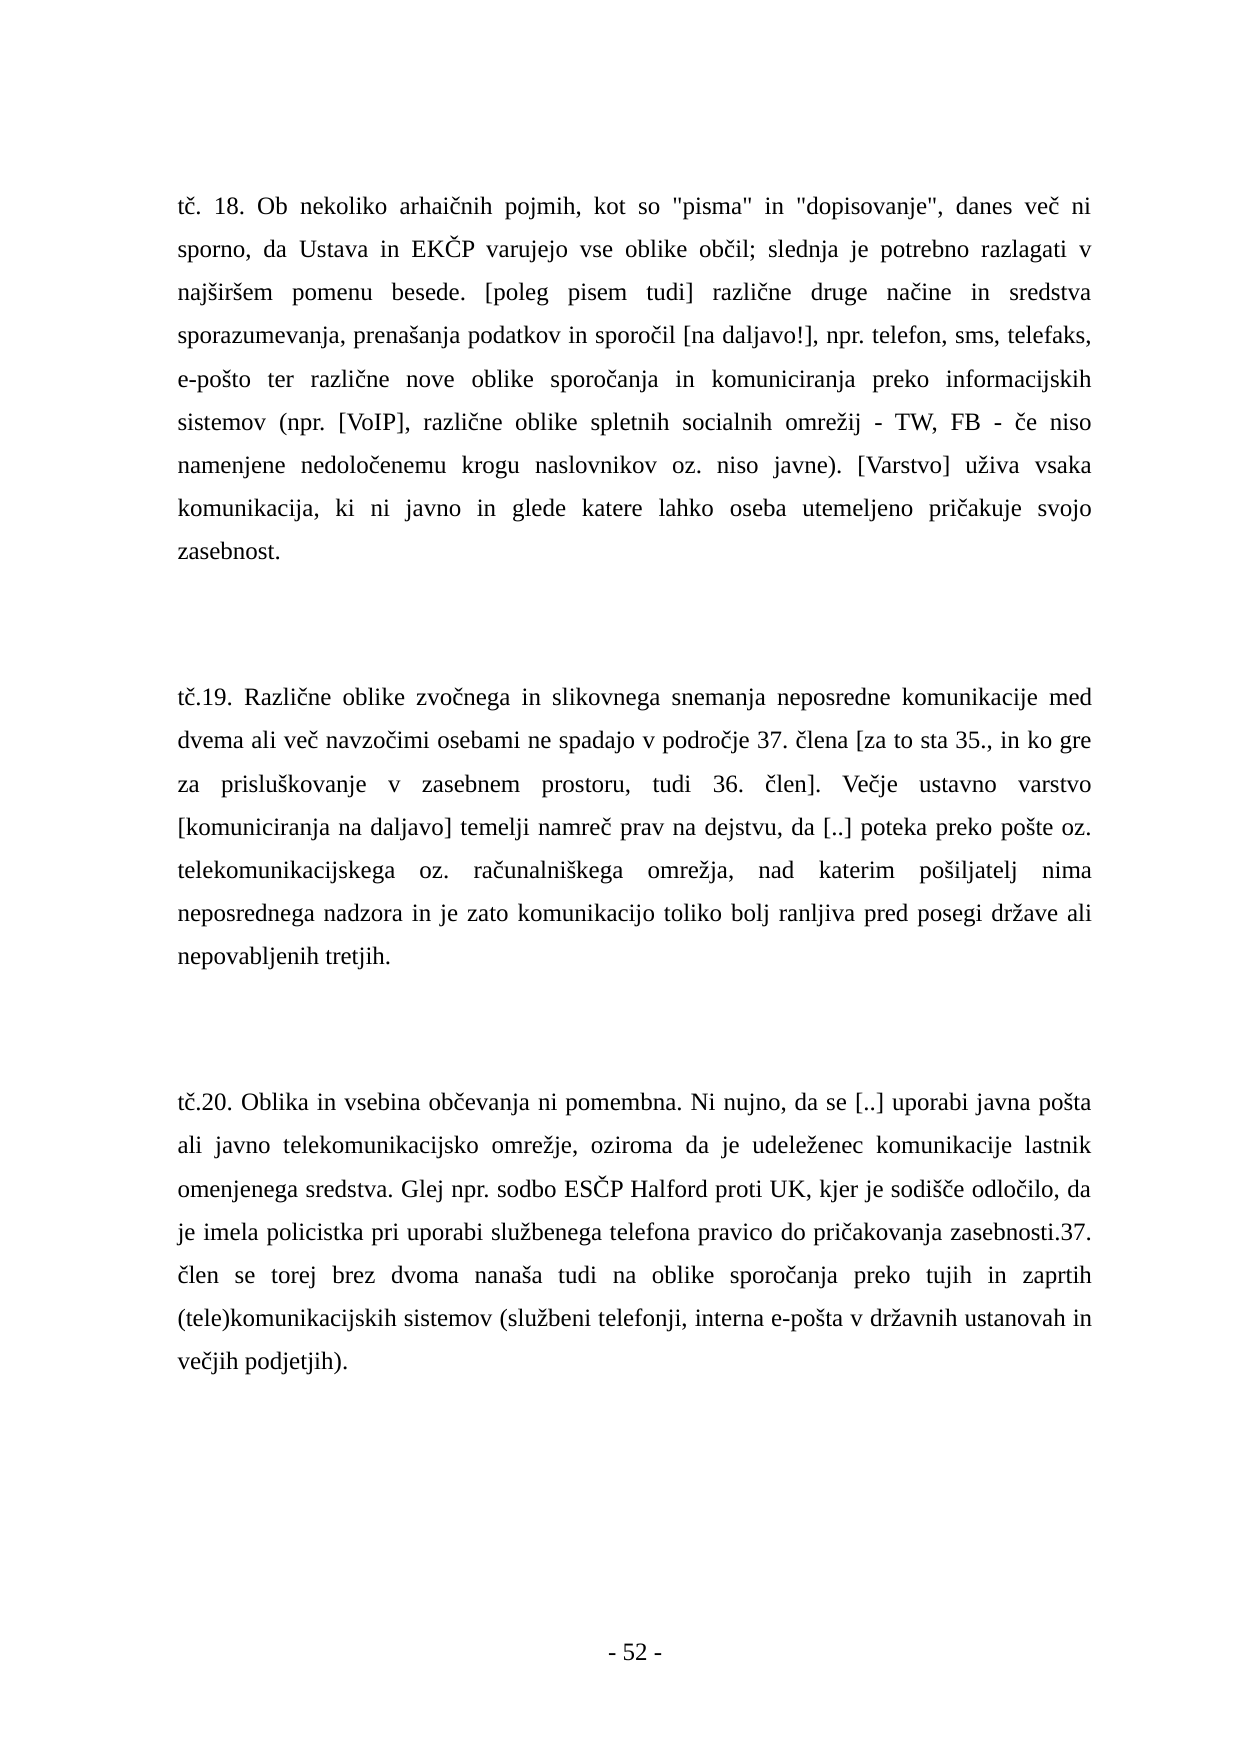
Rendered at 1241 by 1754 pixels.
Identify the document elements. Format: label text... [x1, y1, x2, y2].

text tč. 18. Ob nekoliko arhaičnih pojmih, kot so "pisma" in "dopisovanje", danes več ni sporno, da Ustava in EKČP varujejo vse oblike občil; slednja je potrebno razlagati v najširšem pomenu besede. [poleg pisem tudi] različne druge načine in sredstva sporazumevanja, prenašanja podatkov in sporočil [na daljavo!], npr. telefon, sms, telefaks, e-pošto ter različne nove oblike sporočanja in komuniciranja preko informacijskih sistemov (npr. [VoIP], različne oblike spletnih socialnih omrežij - TW, FB - če niso namenjene nedoločenemu krogu naslovnikov oz. niso javne). [Varstvo] uživa vsaka komunikacija, ki ni javno in glede katere lahko oseba utemeljeno pričakuje svojo zasebnost. [177, 191, 1093, 565]
text tč.19. Različne oblike zvočnega in slikovnega snemanja neposredne komunikacije med dvema ali več navzočimi osebami ne spadajo v področje 37. člena [za to sta 35., in ko gre za prisluškovanje v zasebnem prostoru, tudi 36. člen]. Večje ustavno varstvo [komuniciranja na daljavo] temelji namreč prav na dejstvu, da [..] poteka preko pošte oz. telekomunikacijskega oz. računalniškega omrežja, nad katerim pošiljatelj nima neposrednega nadzora in je zato komunikacijo toliko bolj ranljiva pred posegi države ali nepovabljenih tretjih. [177, 682, 1093, 970]
text tč.20. Oblika in vsebina občevanja ni pomembna. Ni nujno, da se [..] uporabi javna pošta ali javno telekomunikacijsko omrežje, oziroma da je udeleženec komunikacije lastnik omenjenega sredstva. Glej npr. sodbo ESČP Halford proti UK, kjer je sodišče odločilo, da je imela policistka pri uporabi službenega telefona pravico do pričakovanja zasebnosti.37. člen se torej brez dvoma nanaša tudi na oblike sporočanja preko tujih in zaprtih (tele)komunikacijskih sistemov (službeni telefonji, interna e-pošta v državnih ustanovah in večjih podjetjih). [177, 1087, 1093, 1375]
